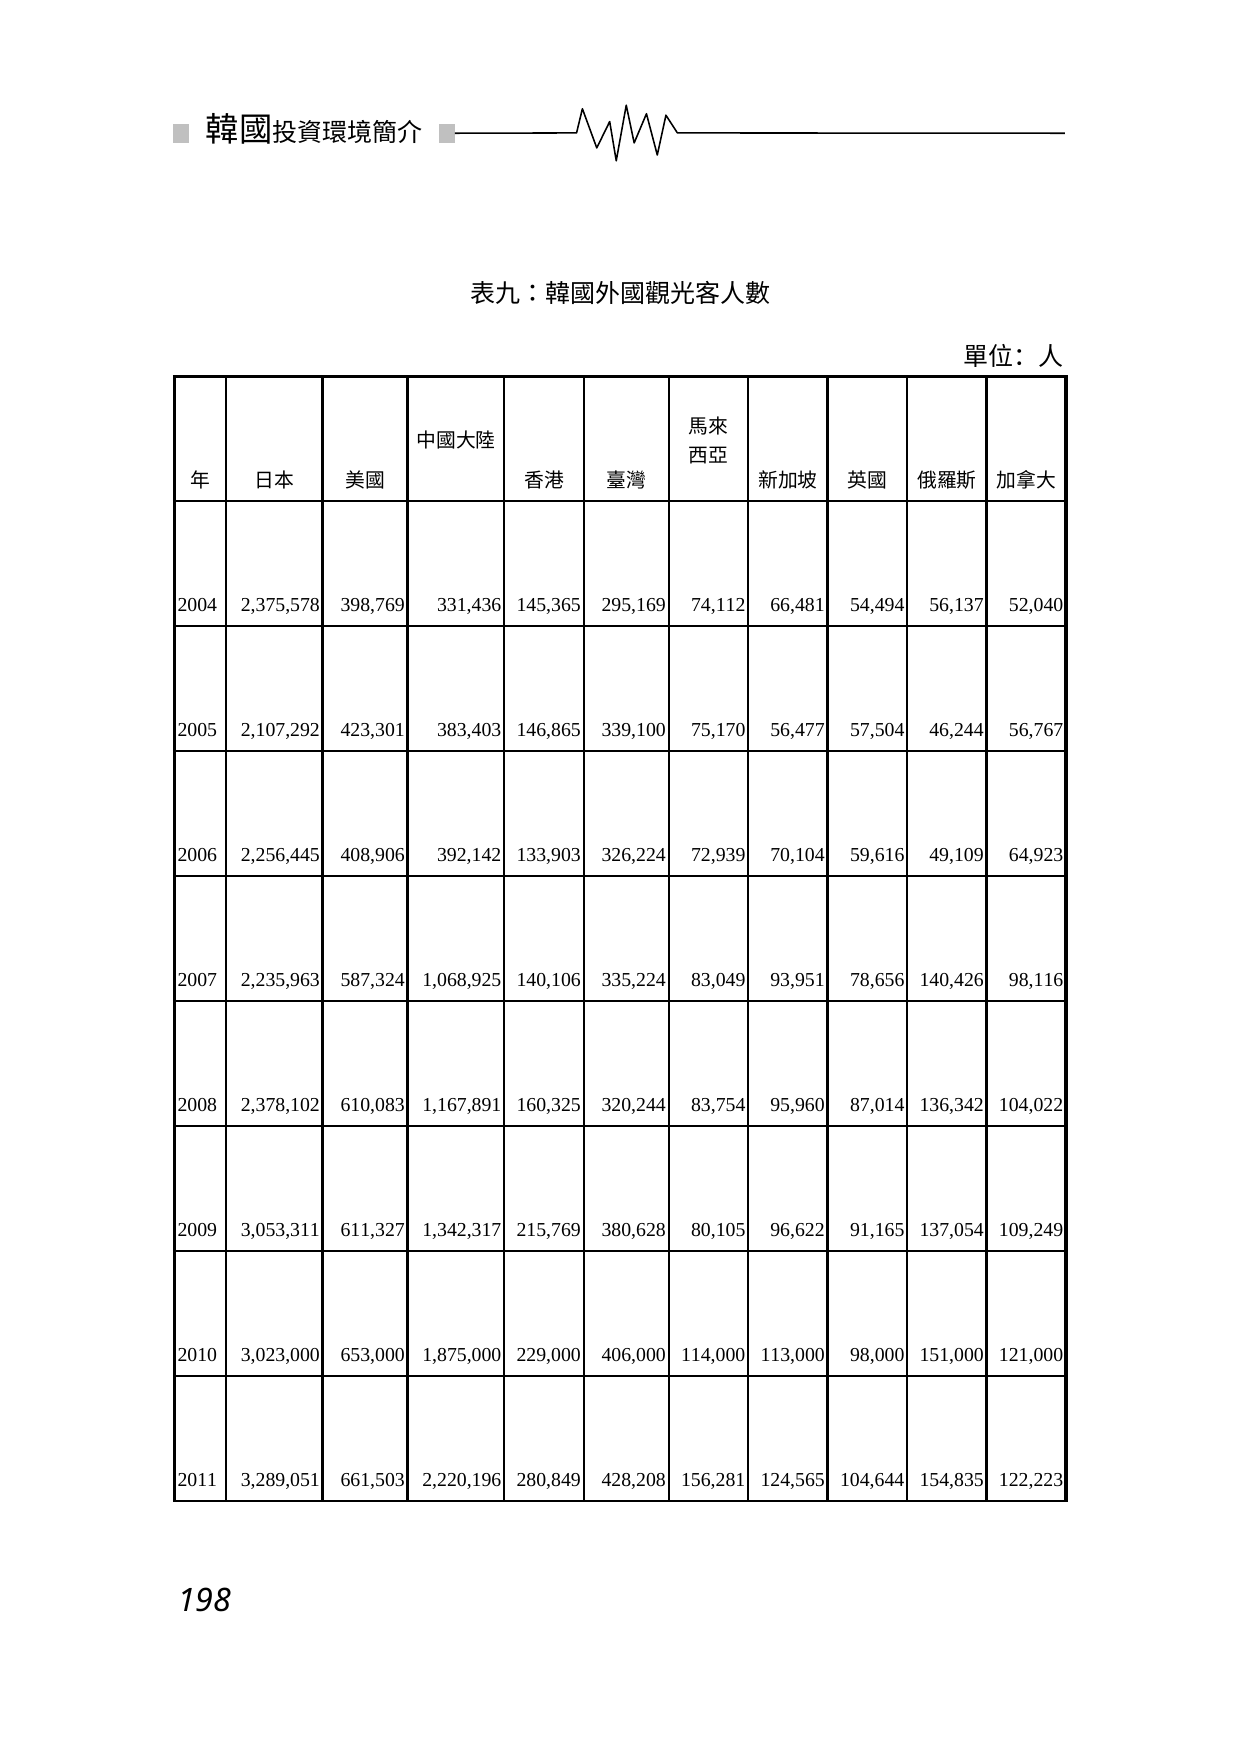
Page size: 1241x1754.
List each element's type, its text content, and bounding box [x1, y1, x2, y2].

table_cell 136,342 [908, 1002, 985, 1125]
table_cell 83,754 [670, 1002, 747, 1125]
table_cell 104,644 [829, 1377, 906, 1500]
table_cell 2,378,102 [227, 1002, 321, 1125]
table_cell 98,116 [988, 877, 1064, 1000]
table_header 英國 [829, 378, 906, 500]
table_cell 2010 [176, 1252, 225, 1375]
table_cell 146,865 [505, 627, 583, 750]
table_cell 2006 [176, 752, 225, 875]
table_cell 124,565 [749, 1377, 826, 1500]
table_cell 59,616 [829, 752, 906, 875]
table_cell 2,107,292 [227, 627, 321, 750]
table_cell 78,656 [829, 877, 906, 1000]
table_cell 145,365 [505, 502, 583, 625]
table_cell 151,000 [908, 1252, 985, 1375]
table_cell 83,049 [670, 877, 747, 1000]
table_cell 140,426 [908, 877, 985, 1000]
table_cell 587,324 [324, 877, 406, 1000]
table_cell 64,923 [988, 752, 1064, 875]
table_cell 380,628 [585, 1127, 668, 1250]
table_header 香港 [505, 378, 583, 500]
table_cell 280,849 [505, 1377, 583, 1500]
table_cell 70,104 [749, 752, 826, 875]
table_cell 75,170 [670, 627, 747, 750]
table_header 年 [176, 378, 225, 500]
table_cell 326,224 [585, 752, 668, 875]
table_cell 154,835 [908, 1377, 985, 1500]
table_header 俄羅斯 [908, 378, 985, 500]
table_cell 408,906 [324, 752, 406, 875]
table_cell 46,244 [908, 627, 985, 750]
table_cell 2005 [176, 627, 225, 750]
table_header 中國大陸 [409, 378, 503, 500]
table_cell 56,767 [988, 627, 1064, 750]
table_cell 335,224 [585, 877, 668, 1000]
table_cell 57,504 [829, 627, 906, 750]
table_cell 137,054 [908, 1127, 985, 1250]
table_cell 54,494 [829, 502, 906, 625]
table_cell 160,325 [505, 1002, 583, 1125]
table_cell 133,903 [505, 752, 583, 875]
table_cell 1,167,891 [409, 1002, 503, 1125]
table_cell 66,481 [749, 502, 826, 625]
table_cell 610,083 [324, 1002, 406, 1125]
table_cell 93,951 [749, 877, 826, 1000]
table_cell 423,301 [324, 627, 406, 750]
table_header 臺灣 [585, 378, 668, 500]
table_cell 104,022 [988, 1002, 1064, 1125]
table_cell 98,000 [829, 1252, 906, 1375]
table_cell 2004 [176, 502, 225, 625]
table_cell 2011 [176, 1377, 225, 1500]
table_cell 3,289,051 [227, 1377, 321, 1500]
table_cell 122,223 [988, 1377, 1064, 1500]
table_cell 95,960 [749, 1002, 826, 1125]
table_cell 2008 [176, 1002, 225, 1125]
table_cell 3,023,000 [227, 1252, 321, 1375]
table_cell 2009 [176, 1127, 225, 1250]
text 單位：人 [233, 313, 1063, 375]
table_cell 52,040 [988, 502, 1064, 625]
table_cell 1,068,925 [409, 877, 503, 1000]
table_cell 140,106 [505, 877, 583, 1000]
text 表九：韓國外國觀光客人數 [177, 250, 1063, 313]
table_header 新加坡 [749, 378, 826, 500]
table_cell 1,875,000 [409, 1252, 503, 1375]
table_cell 229,000 [505, 1252, 583, 1375]
table_cell 87,014 [829, 1002, 906, 1125]
table_cell 113,000 [749, 1252, 826, 1375]
table_cell 56,477 [749, 627, 826, 750]
table_cell 3,053,311 [227, 1127, 321, 1250]
table_header 加拿大 [988, 378, 1064, 500]
table_cell 383,403 [409, 627, 503, 750]
table_cell 2,235,963 [227, 877, 321, 1000]
table_cell 109,249 [988, 1127, 1064, 1250]
table_cell 653,000 [324, 1252, 406, 1375]
table_cell 398,769 [324, 502, 406, 625]
table_cell 156,281 [670, 1377, 747, 1500]
table_cell 2007 [176, 877, 225, 1000]
table_cell 392,142 [409, 752, 503, 875]
table_cell 2,256,445 [227, 752, 321, 875]
table_header 日本 [227, 378, 321, 500]
table_cell 215,769 [505, 1127, 583, 1250]
table_cell 121,000 [988, 1252, 1064, 1375]
table_cell 80,105 [670, 1127, 747, 1250]
table_cell 72,939 [670, 752, 747, 875]
table_cell 2,375,578 [227, 502, 321, 625]
table_cell 331,436 [409, 502, 503, 625]
table_cell 295,169 [585, 502, 668, 625]
table_cell 661,503 [324, 1377, 406, 1500]
table_cell 56,137 [908, 502, 985, 625]
table_cell 320,244 [585, 1002, 668, 1125]
table_cell 114,000 [670, 1252, 747, 1375]
table_header 馬來 西亞 [670, 378, 747, 500]
table_cell 611,327 [324, 1127, 406, 1250]
table_cell 1,342,317 [409, 1127, 503, 1250]
table_cell 2,220,196 [409, 1377, 503, 1500]
table_cell 96,622 [749, 1127, 826, 1250]
table_cell 406,000 [585, 1252, 668, 1375]
table_cell 74,112 [670, 502, 747, 625]
table_cell 49,109 [908, 752, 985, 875]
table_header 美國 [324, 378, 406, 500]
table_cell 339,100 [585, 627, 668, 750]
table_cell 91,165 [829, 1127, 906, 1250]
table_cell 428,208 [585, 1377, 668, 1500]
